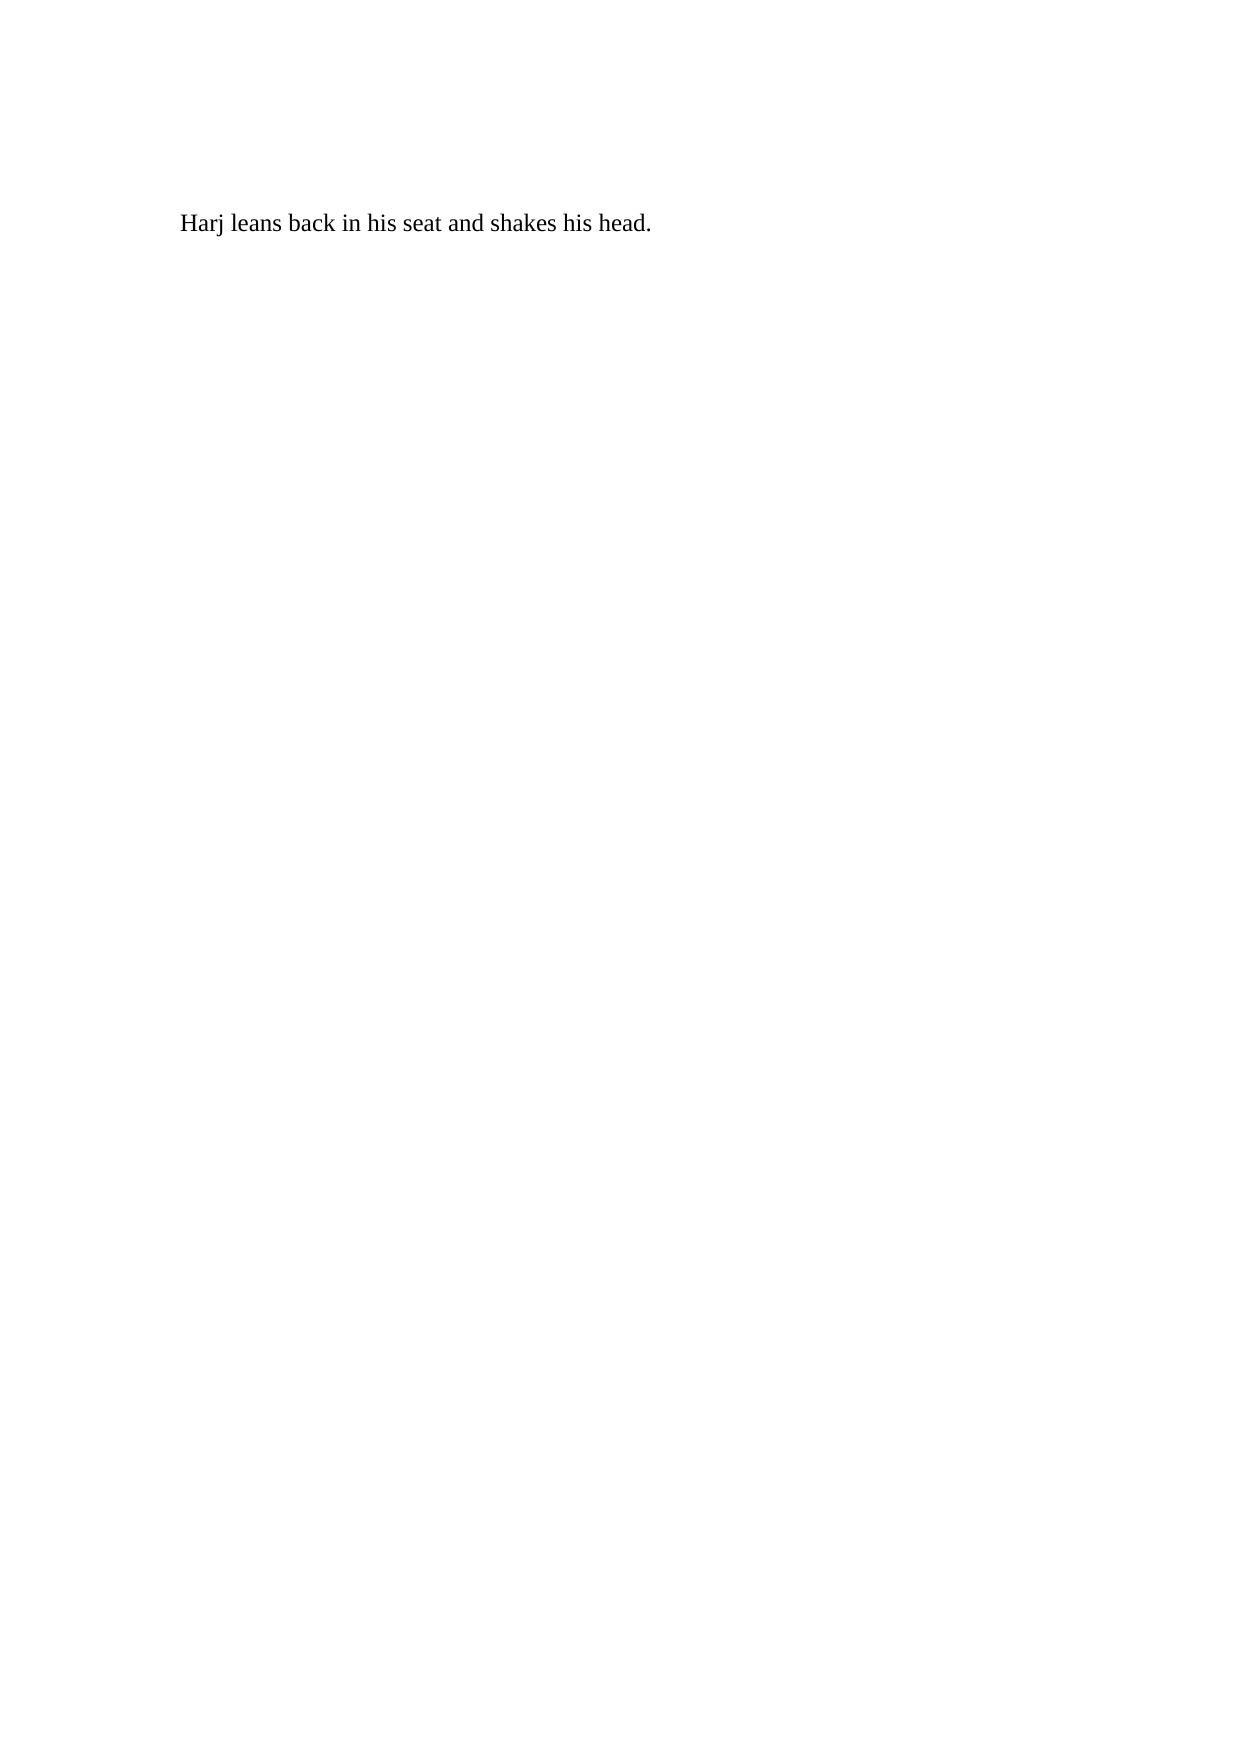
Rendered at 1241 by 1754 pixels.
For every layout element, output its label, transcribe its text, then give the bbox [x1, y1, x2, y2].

text Harj leans back in his seat and shakes his head. [150, 208, 1090, 237]
